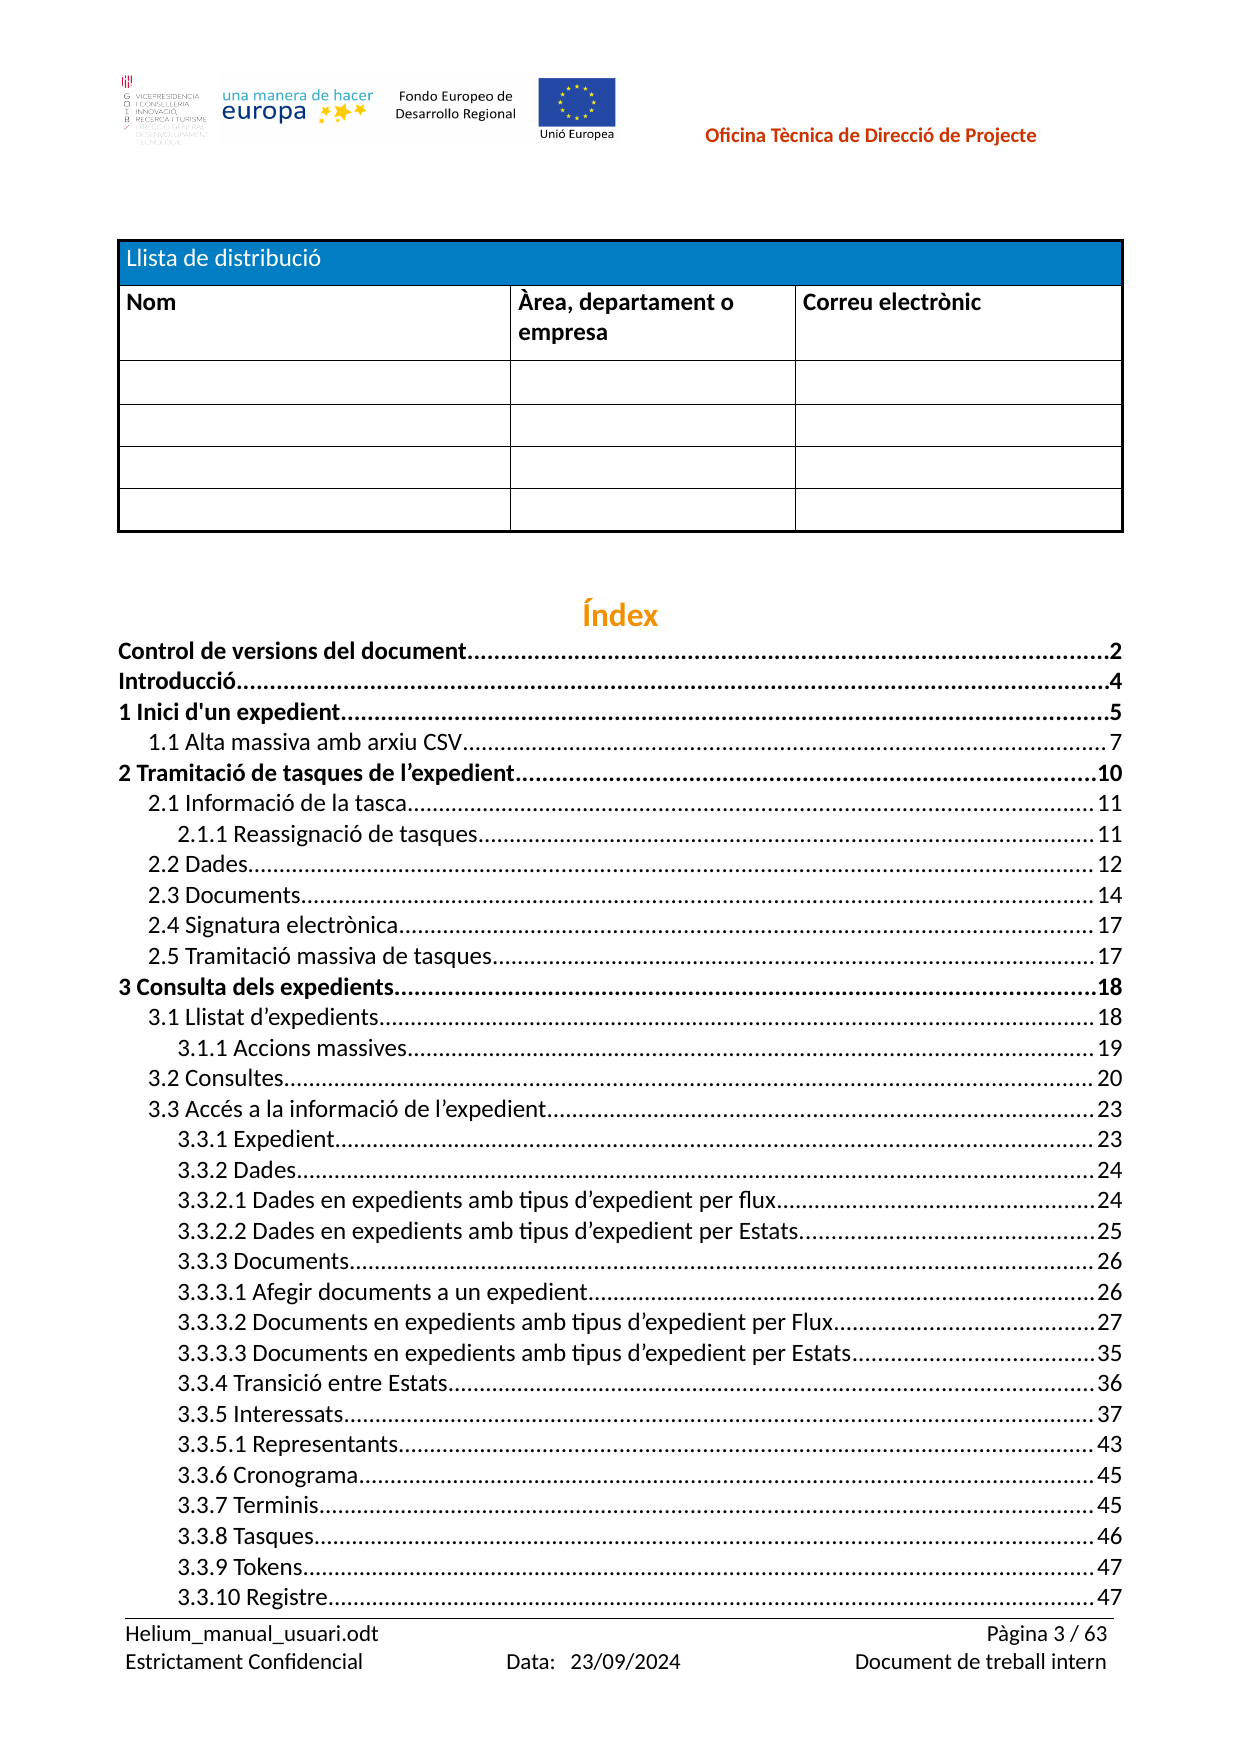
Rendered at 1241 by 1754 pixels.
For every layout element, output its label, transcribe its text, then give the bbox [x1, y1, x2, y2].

table_cell [120, 405, 510, 446]
table_cell [120, 489, 510, 530]
table_cell [796, 489, 1121, 530]
table_header Llista de distribució [120, 242, 1121, 285]
table_cell [511, 361, 795, 403]
text 3.3.3.3 Documents en expedients amb tipus d’expedient per Estats 35 [177, 1337, 1122, 1367]
text 2.4 Signatura electrònica 17 [148, 910, 1122, 940]
table_cell [511, 447, 795, 488]
text 3.2 Consultes 20 [148, 1062, 1122, 1093]
text 3.3.5.1 Representants 43 [177, 1428, 1122, 1459]
table_cell [511, 405, 795, 446]
text 3.3.1 Expedient 23 [177, 1123, 1122, 1154]
table_cell [120, 361, 510, 403]
text 1.1 Alta massiva amb arxiu CSV 7 [148, 727, 1122, 757]
text 3.3.6 Cronograma 45 [177, 1459, 1122, 1489]
text 3.3.4 Transició entre Estats 36 [177, 1367, 1122, 1398]
text 2.1 Informació de la tasca 11 [148, 788, 1122, 818]
text 3.3.8 Tasques 46 [177, 1520, 1122, 1551]
picture [219, 73, 621, 147]
table_cell Correu electrònic [796, 286, 1121, 359]
text 3.3.3 Documents 26 [177, 1245, 1122, 1276]
text 3 Consulta dels expedients 18 [118, 971, 1122, 1001]
text 3.3.7 Terminis 45 [177, 1489, 1122, 1520]
table_cell Nom [120, 286, 510, 359]
table_cell Àrea, departament o empresa [511, 286, 795, 359]
text 3.3.2.2 Dades en expedients amb tipus d’expedient per Estats. 25 [177, 1215, 1122, 1245]
table_cell [796, 447, 1121, 488]
text Introducció 4 [118, 666, 1122, 696]
text 2 Tramitació de tasques de l’expedient 10 [118, 757, 1122, 788]
text 2.5 Tramitació massiva de tasques 17 [148, 940, 1122, 971]
text 3.3 Accés a la informació de l’expedient 23 [148, 1093, 1122, 1123]
text 3.3.2 Dades 24 [177, 1154, 1122, 1184]
text 3.1 Llistat d’expedients 18 [148, 1001, 1122, 1032]
text 3.1.1 Accions massives 19 [177, 1032, 1122, 1062]
text Control de versions del document 2 [118, 635, 1122, 666]
text 2.1.1 Reassignació de tasques 11 [177, 818, 1122, 849]
text 2.3 Documents 14 [148, 879, 1122, 910]
text 1 Inici d'un expedient 5 [118, 696, 1122, 727]
text Índex [118, 594, 1122, 635]
table_cell [796, 405, 1121, 446]
table_cell [120, 447, 510, 488]
text 3.3.3.2 Documents en expedients amb tipus d’expedient per Flux 27 [177, 1306, 1122, 1337]
text 3.3.9 Tokens 47 [177, 1551, 1122, 1581]
text 3.3.3.1 Afegir documents a un expedient 26 [177, 1276, 1122, 1306]
text 2.2 Dades 12 [148, 849, 1122, 879]
table_cell [511, 489, 795, 530]
text 3.3.10 Registre 47 [177, 1581, 1122, 1612]
table_cell [796, 361, 1121, 403]
picture [118, 73, 213, 147]
text 3.3.2.1 Dades en expedients amb tipus d’expedient per flux 24 [177, 1184, 1122, 1215]
text 3.3.5 Interessats 37 [177, 1398, 1122, 1428]
